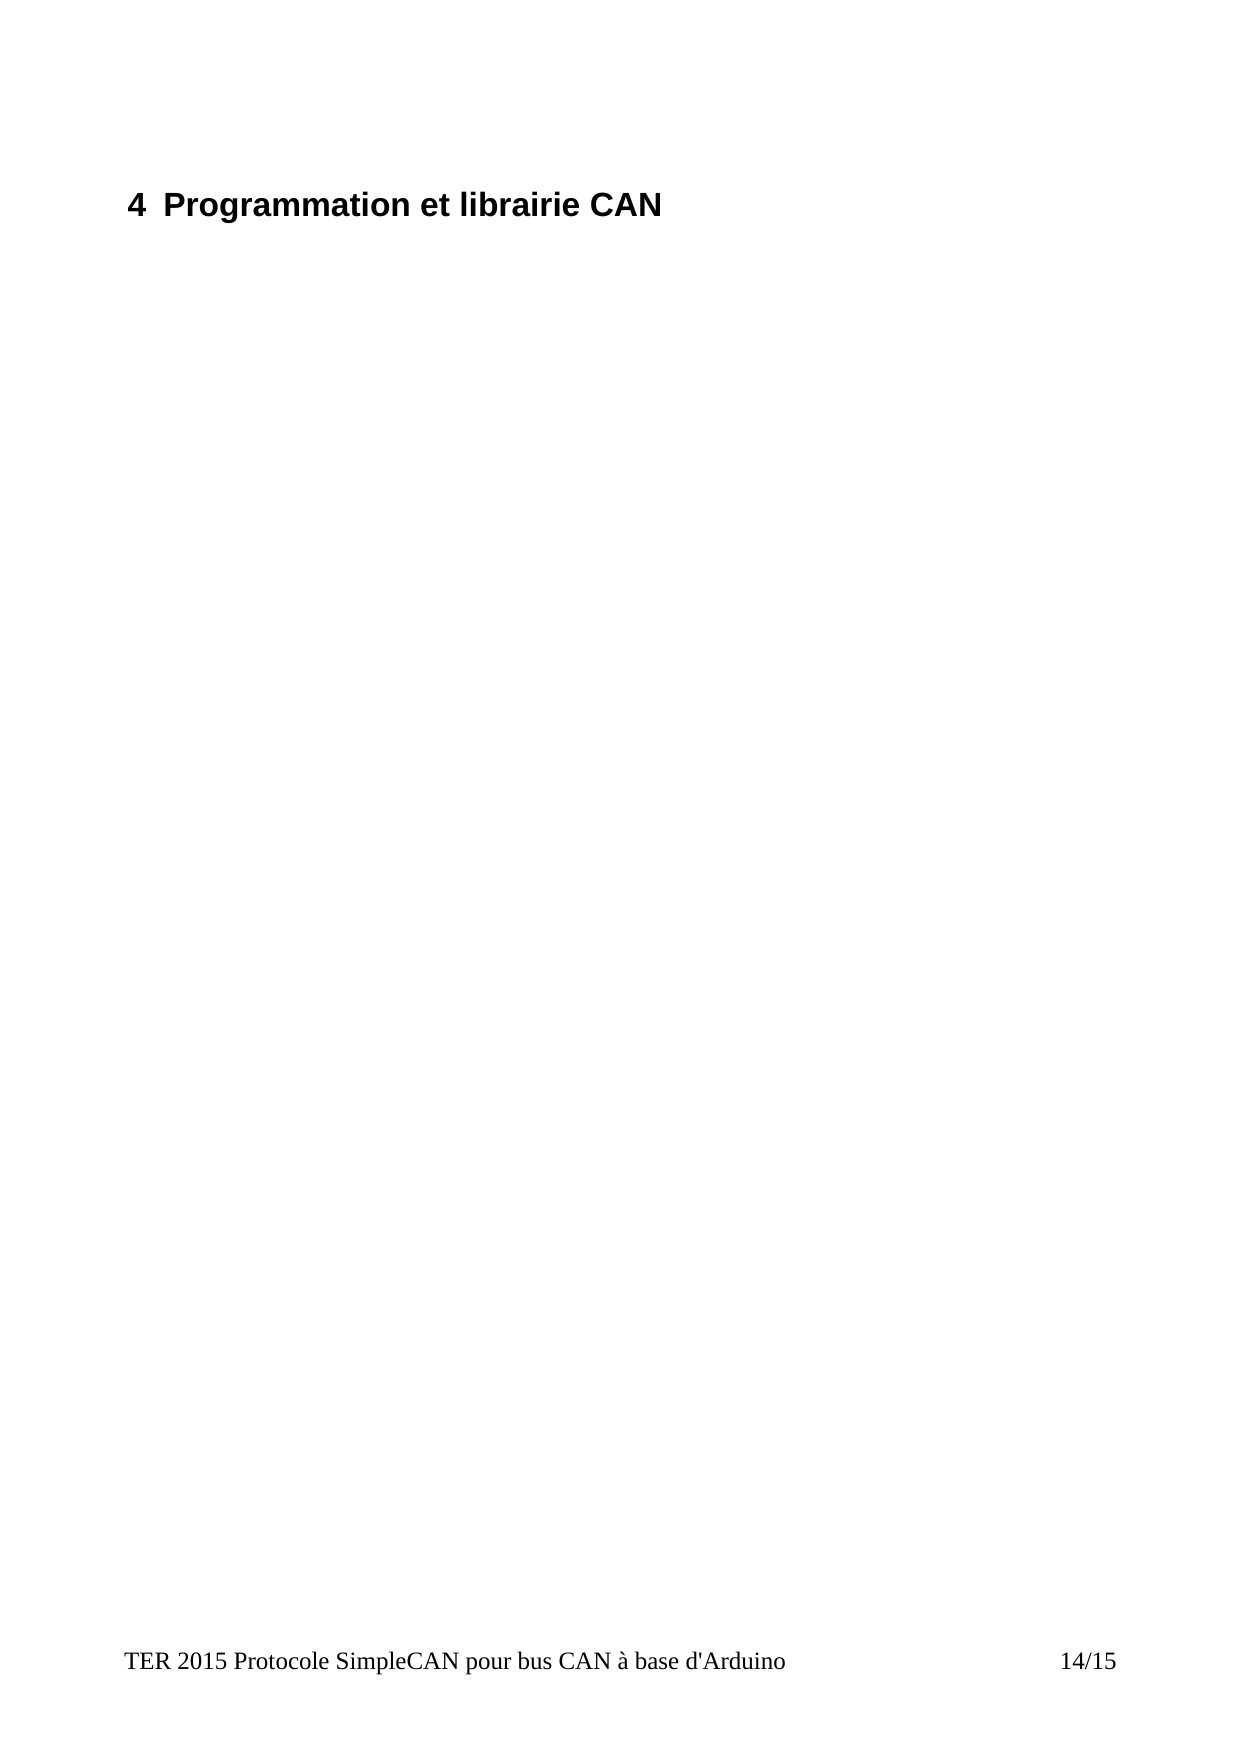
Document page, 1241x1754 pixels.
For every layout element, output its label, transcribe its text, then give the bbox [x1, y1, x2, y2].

subtitle Programmation et librairie CAN [118, 184, 1122, 223]
